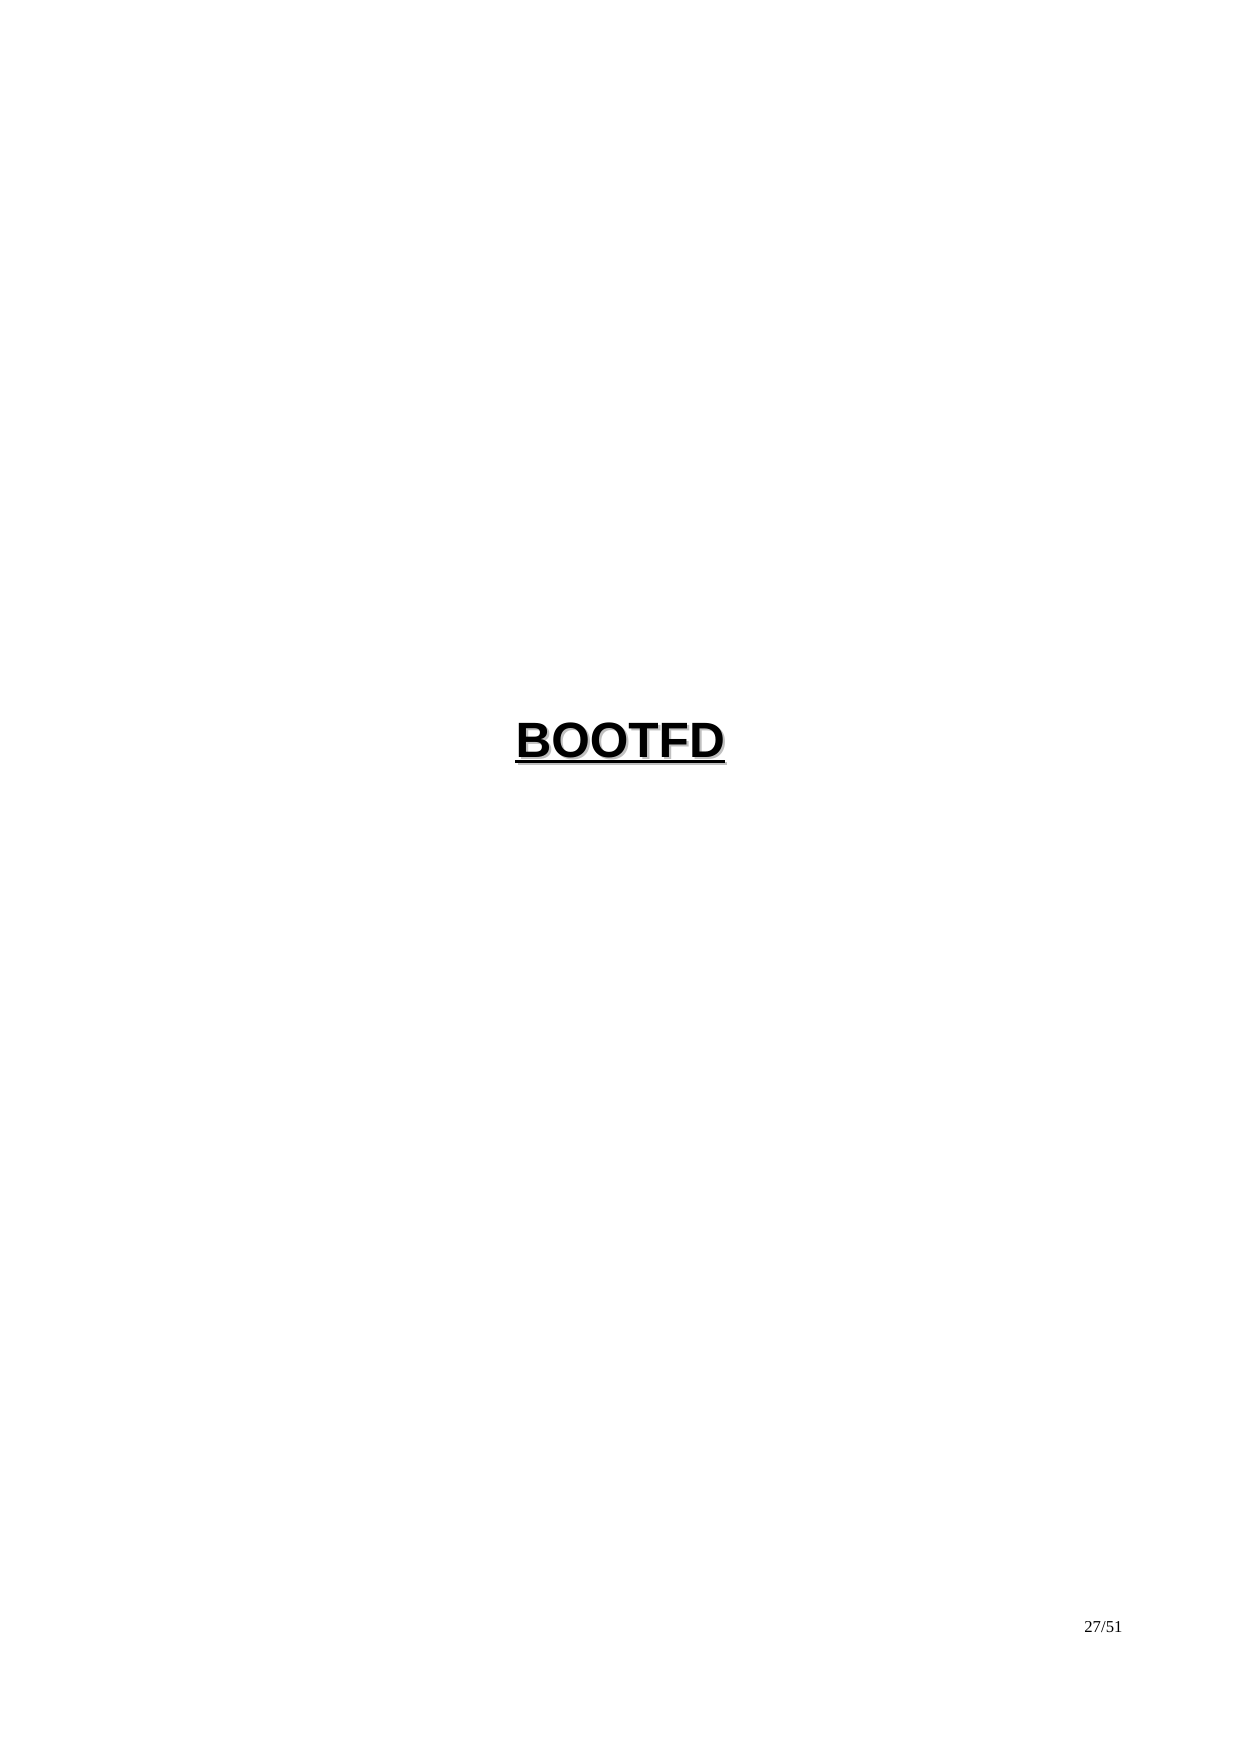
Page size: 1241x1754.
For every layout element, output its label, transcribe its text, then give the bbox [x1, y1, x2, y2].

subtitle BOOTFD [118, 711, 1122, 768]
